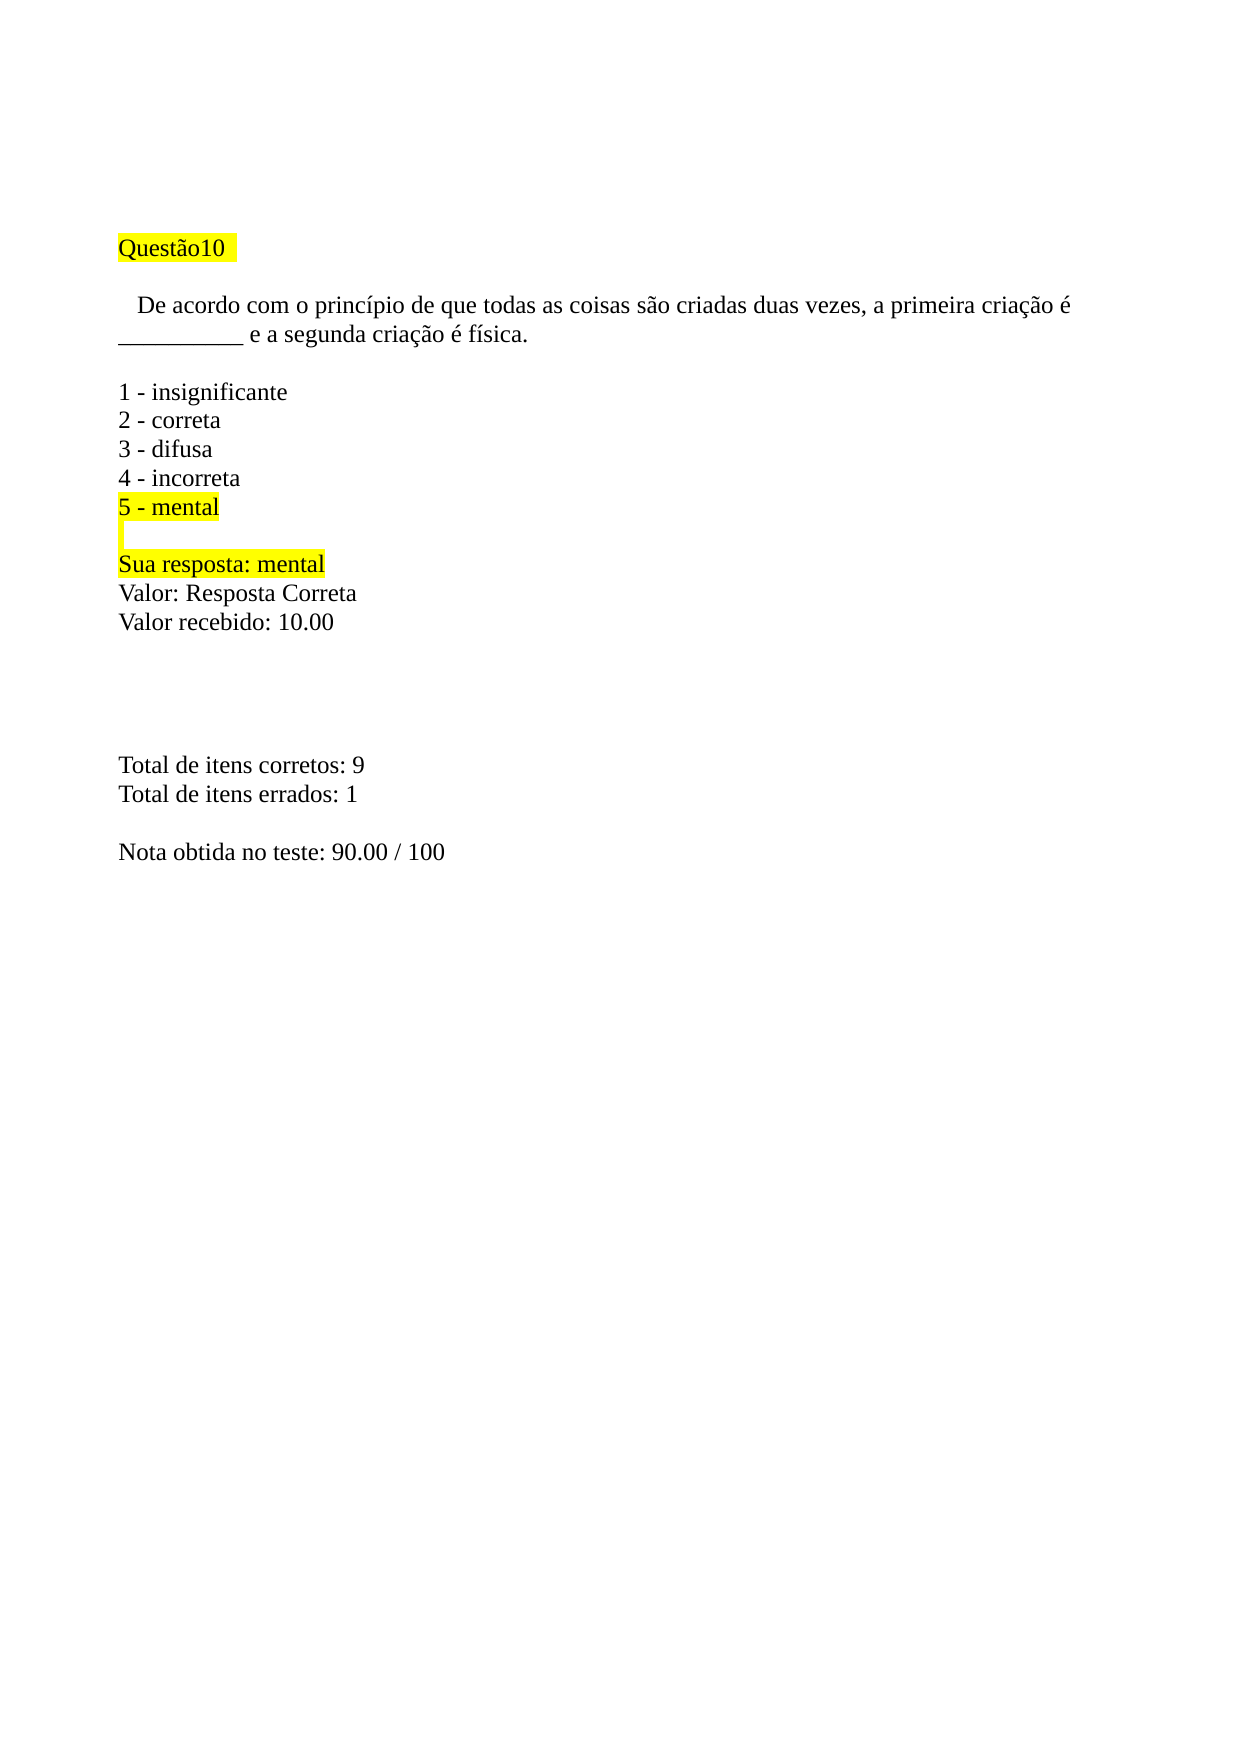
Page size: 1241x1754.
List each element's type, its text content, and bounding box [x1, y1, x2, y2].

text 4 - incorreta [118, 463, 1122, 492]
text 5 - mental [118, 492, 1122, 521]
text Valor: Resposta Correta [118, 578, 1122, 607]
text Total de itens corretos: 9 [118, 751, 1122, 779]
text De acordo com o princípio de que todas as coisas são criadas duas vezes, a primeira criação é __________ e a segunda criação é física. [118, 291, 1122, 348]
text Total de itens errados: 1 [118, 779, 1122, 808]
text Nota obtida no teste: 90.00 / 100 [118, 837, 1122, 866]
text 3 - difusa [118, 434, 1122, 463]
text Sua resposta: mental [118, 549, 1122, 578]
text Questão10 [118, 233, 1122, 262]
text 1 - insignificante [118, 377, 1122, 406]
text 2 - correta [118, 406, 1122, 434]
text Valor recebido: 10.00 [118, 607, 1122, 636]
